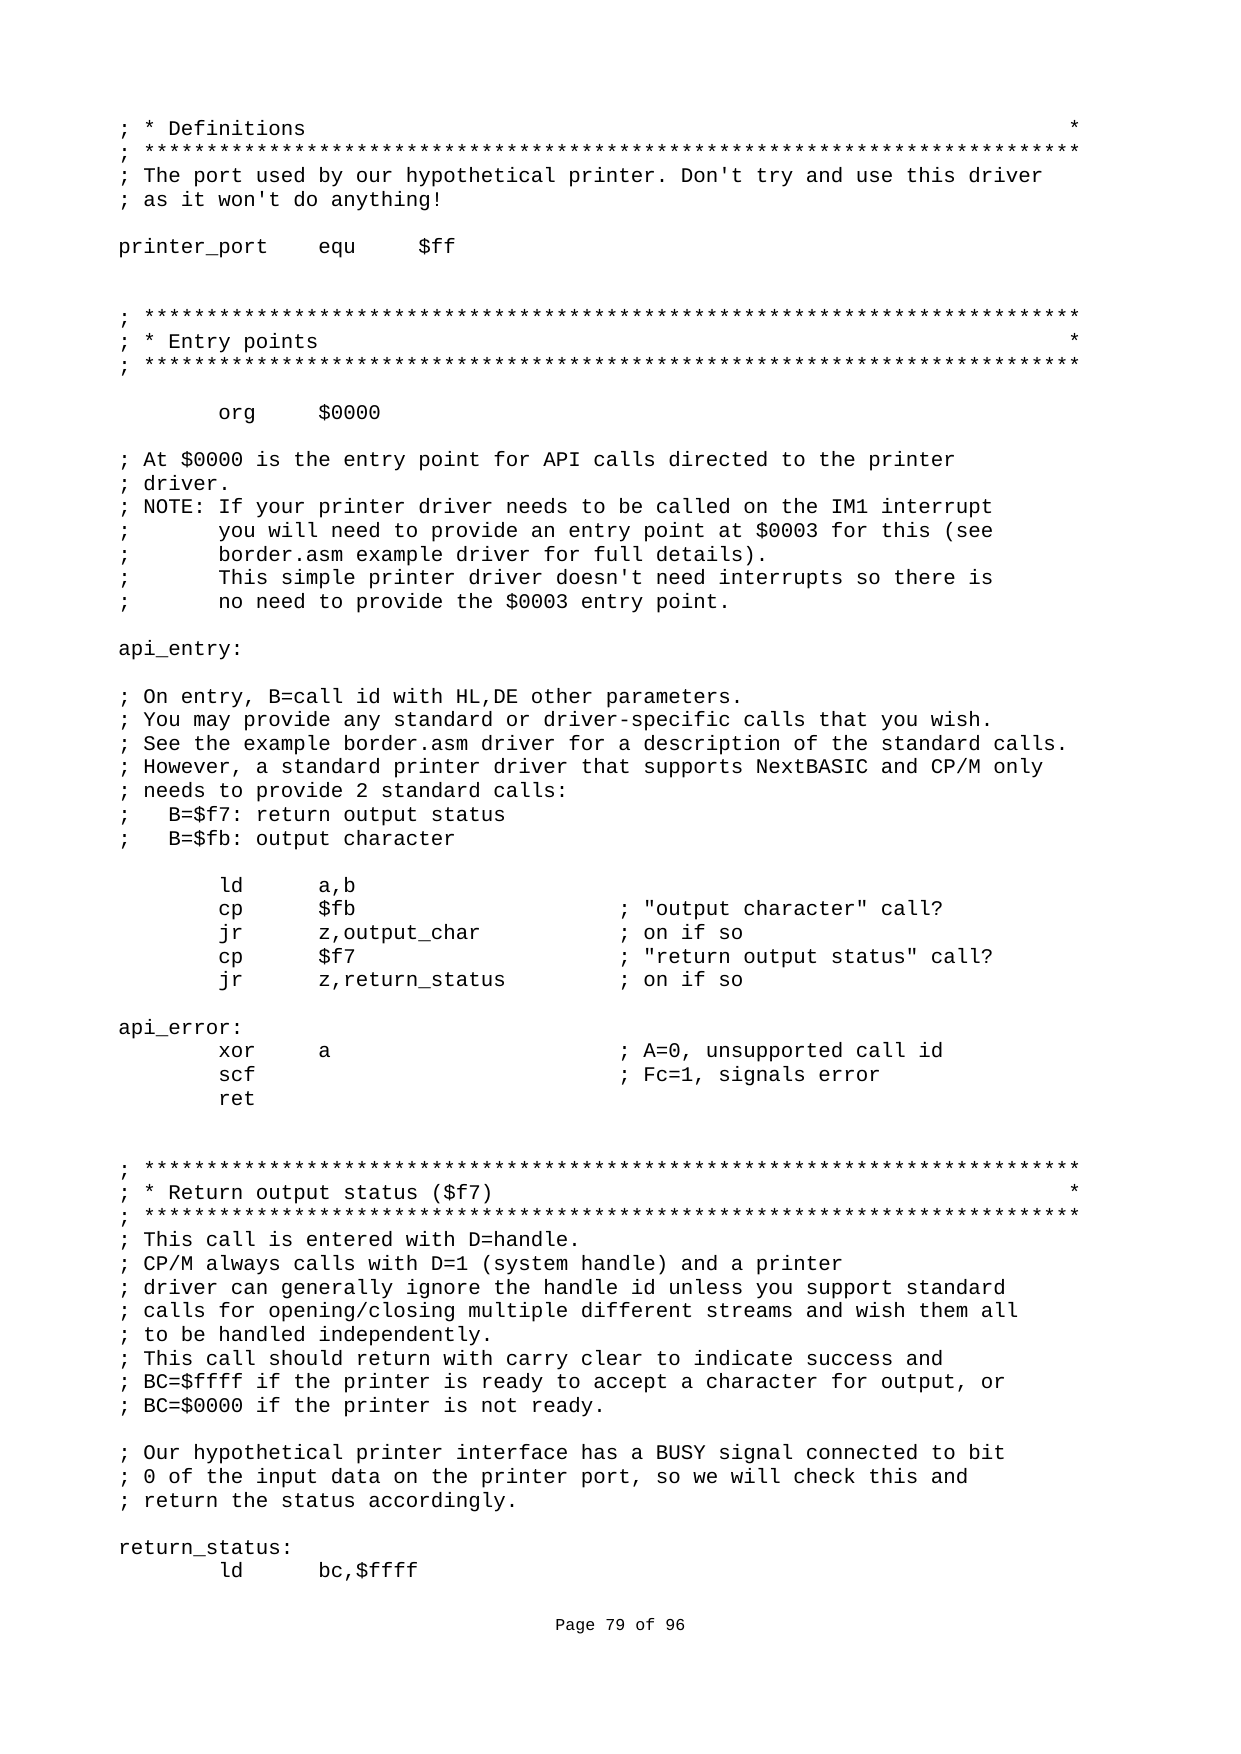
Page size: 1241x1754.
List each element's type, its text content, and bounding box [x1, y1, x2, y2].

text ; return the status accordingly. [118, 1489, 1122, 1513]
text ; B=$f7: return output status [118, 804, 1122, 827]
text ; calls for opening/closing multiple different streams and wish them all [118, 1300, 1122, 1324]
text ; This simple printer driver doesn't need interrupts so there is [118, 567, 1122, 591]
text ; This call is entered with D=handle. [118, 1229, 1122, 1253]
text ; needs to provide 2 standard calls: [118, 780, 1122, 804]
text cp $f7 ; "return output status" call? [118, 946, 1122, 969]
text ; However, a standard printer driver that supports NextBASIC and CP/M only [118, 757, 1122, 780]
text ; * Entry points * [118, 331, 1122, 354]
text printer_port equ $ff [118, 236, 1122, 260]
text ; On entry, B=call id with HL,DE other parameters. [118, 686, 1122, 709]
text ; * Definitions * [118, 118, 1122, 142]
text ; to be handled independently. [118, 1324, 1122, 1348]
text api_entry: [118, 638, 1122, 662]
text ; *************************************************************************** [118, 1206, 1122, 1229]
text jr z,return_status ; on if so [118, 969, 1122, 993]
text xor a ; A=0, unsupported call id [118, 1040, 1122, 1064]
text ; See the example border.asm driver for a description of the standard calls. [118, 733, 1122, 757]
text ; you will need to provide an entry point at $0003 for this (see [118, 520, 1122, 544]
text ; as it won't do anything! [118, 189, 1122, 213]
text ; Our hypothetical printer interface has a BUSY signal connected to bit [118, 1442, 1122, 1466]
text ; NOTE: If your printer driver needs to be called on the IM1 interrupt [118, 496, 1122, 520]
text jr z,output_char ; on if so [118, 922, 1122, 946]
text ; * Return output status ($f7) * [118, 1182, 1122, 1206]
text ret [118, 1088, 1122, 1111]
text ; B=$fb: output character [118, 827, 1122, 851]
text ; no need to provide the $0003 entry point. [118, 591, 1122, 615]
text org $0000 [118, 402, 1122, 426]
text return_status: [118, 1537, 1122, 1561]
text ; This call should return with carry clear to indicate success and [118, 1348, 1122, 1371]
text ld a,b [118, 875, 1122, 898]
text ; *************************************************************************** [118, 1158, 1122, 1182]
text ; 0 of the input data on the printer port, so we will check this and [118, 1466, 1122, 1489]
text ; You may provide any standard or driver-specific calls that you wish. [118, 709, 1122, 733]
text ; BC=$0000 if the printer is not ready. [118, 1395, 1122, 1419]
text ; BC=$ffff if the printer is ready to accept a character for output, or [118, 1371, 1122, 1395]
text ; The port used by our hypothetical printer. Don't try and use this driver [118, 165, 1122, 189]
text api_error: [118, 1017, 1122, 1040]
text cp $fb ; "output character" call? [118, 898, 1122, 922]
text ; border.asm example driver for full details). [118, 544, 1122, 567]
text ; *************************************************************************** [118, 307, 1122, 331]
text ; At $0000 is the entry point for API calls directed to the printer [118, 449, 1122, 473]
text ; *************************************************************************** [118, 142, 1122, 165]
text scf ; Fc=1, signals error [118, 1064, 1122, 1088]
text ; *************************************************************************** [118, 354, 1122, 378]
text ld bc,$ffff [118, 1561, 1122, 1584]
text ; driver. [118, 473, 1122, 496]
text ; CP/M always calls with D=1 (system handle) and a printer [118, 1253, 1122, 1277]
text ; driver can generally ignore the handle id unless you support standard [118, 1277, 1122, 1300]
